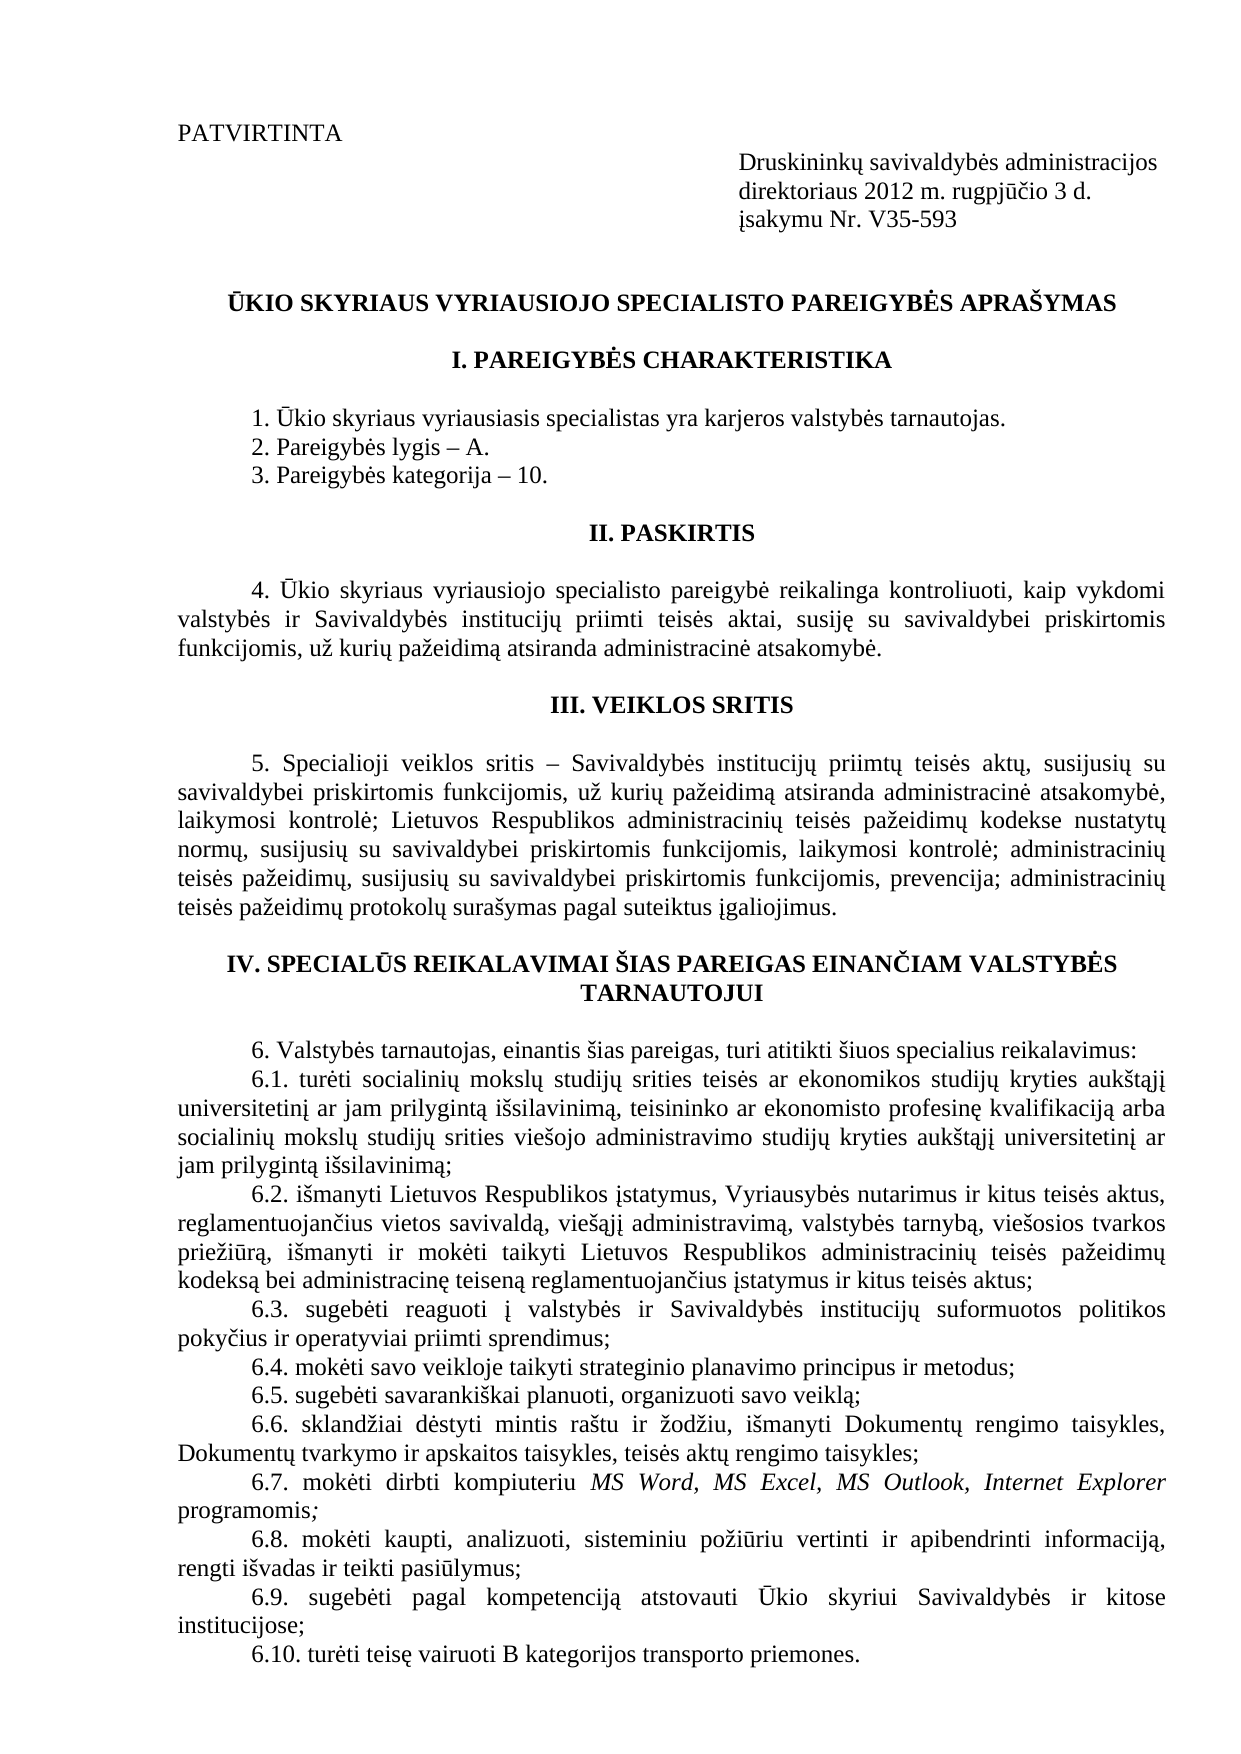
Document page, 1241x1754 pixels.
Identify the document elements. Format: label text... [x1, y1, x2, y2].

text III. VEIKLOS SRITIS [177, 690, 1167, 719]
text 6.8. mokėti kaupti, analizuoti, sisteminiu požiūriu vertinti ir apibendrinti informaciją, rengti išvadas ir teikti pasiūlymus; [177, 1524, 1167, 1582]
text 6.9. sugebėti pagal kompetenciją atstovauti Ūkio skyriui Savivaldybės ir kitose institucijose; [177, 1582, 1167, 1639]
text 6.5. sugebėti savarankiškai planuoti, organizuoti savo veiklą; [177, 1380, 1167, 1409]
text 5. Specialioji veiklos sritis – Savivaldybės institucijų priimtų teisės aktų, susijusių su savivaldybei priskirtomis funkcijomis, už kurių pažeidimą atsiranda administracinė atsakomybė, laikymosi kontrolė; Lietuvos Respublikos administracinių teisės pažeidimų kodekse nustatytų normų, susijusių su savivaldybei priskirtomis funkcijomis, laikymosi kontrolė; administracinių teisės pažeidimų, susijusių su savivaldybei priskirtomis funkcijomis, prevencija; administracinių teisės pažeidimų protokolų surašymas pagal suteiktus įgaliojimus. [177, 748, 1167, 920]
text įsakymu Nr. V35-593 [177, 204, 1167, 233]
text 3. Pareigybės kategorija – 10. [177, 460, 1167, 489]
text 6.6. sklandžiai dėstyti mintis raštu ir žodžiu, išmanyti Dokumentų rengimo taisykles, Dokumentų tvarkymo ir apskaitos taisykles, teisės aktų rengimo taisykles; [177, 1409, 1167, 1467]
text 6.10. turėti teisę vairuoti B kategorijos transporto priemones. [177, 1639, 1167, 1668]
text 4. Ūkio skyriaus vyriausiojo specialisto pareigybė reikalinga kontroliuoti, kaip vykdomi valstybės ir Savivaldybės institucijų priimti teisės aktai, susiję su savivaldybei priskirtomis funkcijomis, už kurių pažeidimą atsiranda administracinė atsakomybė. [177, 575, 1167, 662]
text PATVIRTINTA [177, 118, 1167, 147]
text IV. SPECIALŪS REIKALAVIMAI ŠIAS PAREIGAS EINANČIAM VALSTYBĖS TARNAUTOJUI [177, 949, 1167, 1007]
text Druskininkų savivaldybės administracijos [177, 147, 1167, 176]
text ŪKIO SKYRIAUS VYRIAUSIOJO SPECIALISTO PAREIGYBĖS APRAŠYMAS [177, 288, 1167, 317]
text 2. Pareigybės lygis – A. [177, 432, 1167, 460]
text 6.1. turėti socialinių mokslų studijų srities teisės ar ekonomikos studijų kryties aukštąjį universitetinį ar jam prilygintą išsilavinimą, teisininko ar ekonomisto profesinę kvalifikaciją arba socialinių mokslų studijų srities viešojo administravimo studijų kryties aukštąjį universitetinį ar jam prilygintą išsilavinimą; [177, 1064, 1167, 1179]
text I. PAREIGYBĖS CHARAKTERISTIKA [177, 345, 1167, 374]
text II. PASKIRTIS [177, 518, 1167, 547]
text 6. Valstybės tarnautojas, einantis šias pareigas, turi atitikti šiuos specialius reikalavimus: [177, 1035, 1167, 1064]
text 6.4. mokėti savo veikloje taikyti strateginio planavimo principus ir metodus; [177, 1352, 1167, 1380]
text 6.7. mokėti dirbti kompiuteriu MS Word, MS Excel, MS Outlook, Internet Explorer programomis; [177, 1467, 1167, 1524]
text 1. Ūkio skyriaus vyriausiasis specialistas yra karjeros valstybės tarnautojas. [177, 403, 1167, 432]
text 6.3. sugebėti reaguoti į valstybės ir Savivaldybės institucijų suformuotos politikos pokyčius ir operatyviai priimti sprendimus; [177, 1294, 1167, 1352]
text 6.2. išmanyti Lietuvos Respublikos įstatymus, Vyriausybės nutarimus ir kitus teisės aktus, reglamentuojančius vietos savivaldą, viešąjį administravimą, valstybės tarnybą, viešosios tvarkos priežiūrą, išmanyti ir mokėti taikyti Lietuvos Respublikos administracinių teisės pažeidimų kodeksą bei administracinę teiseną reglamentuojančius įstatymus ir kitus teisės aktus; [177, 1179, 1167, 1294]
text direktoriaus 2012 m. rugpjūčio 3 d. [177, 176, 1167, 204]
